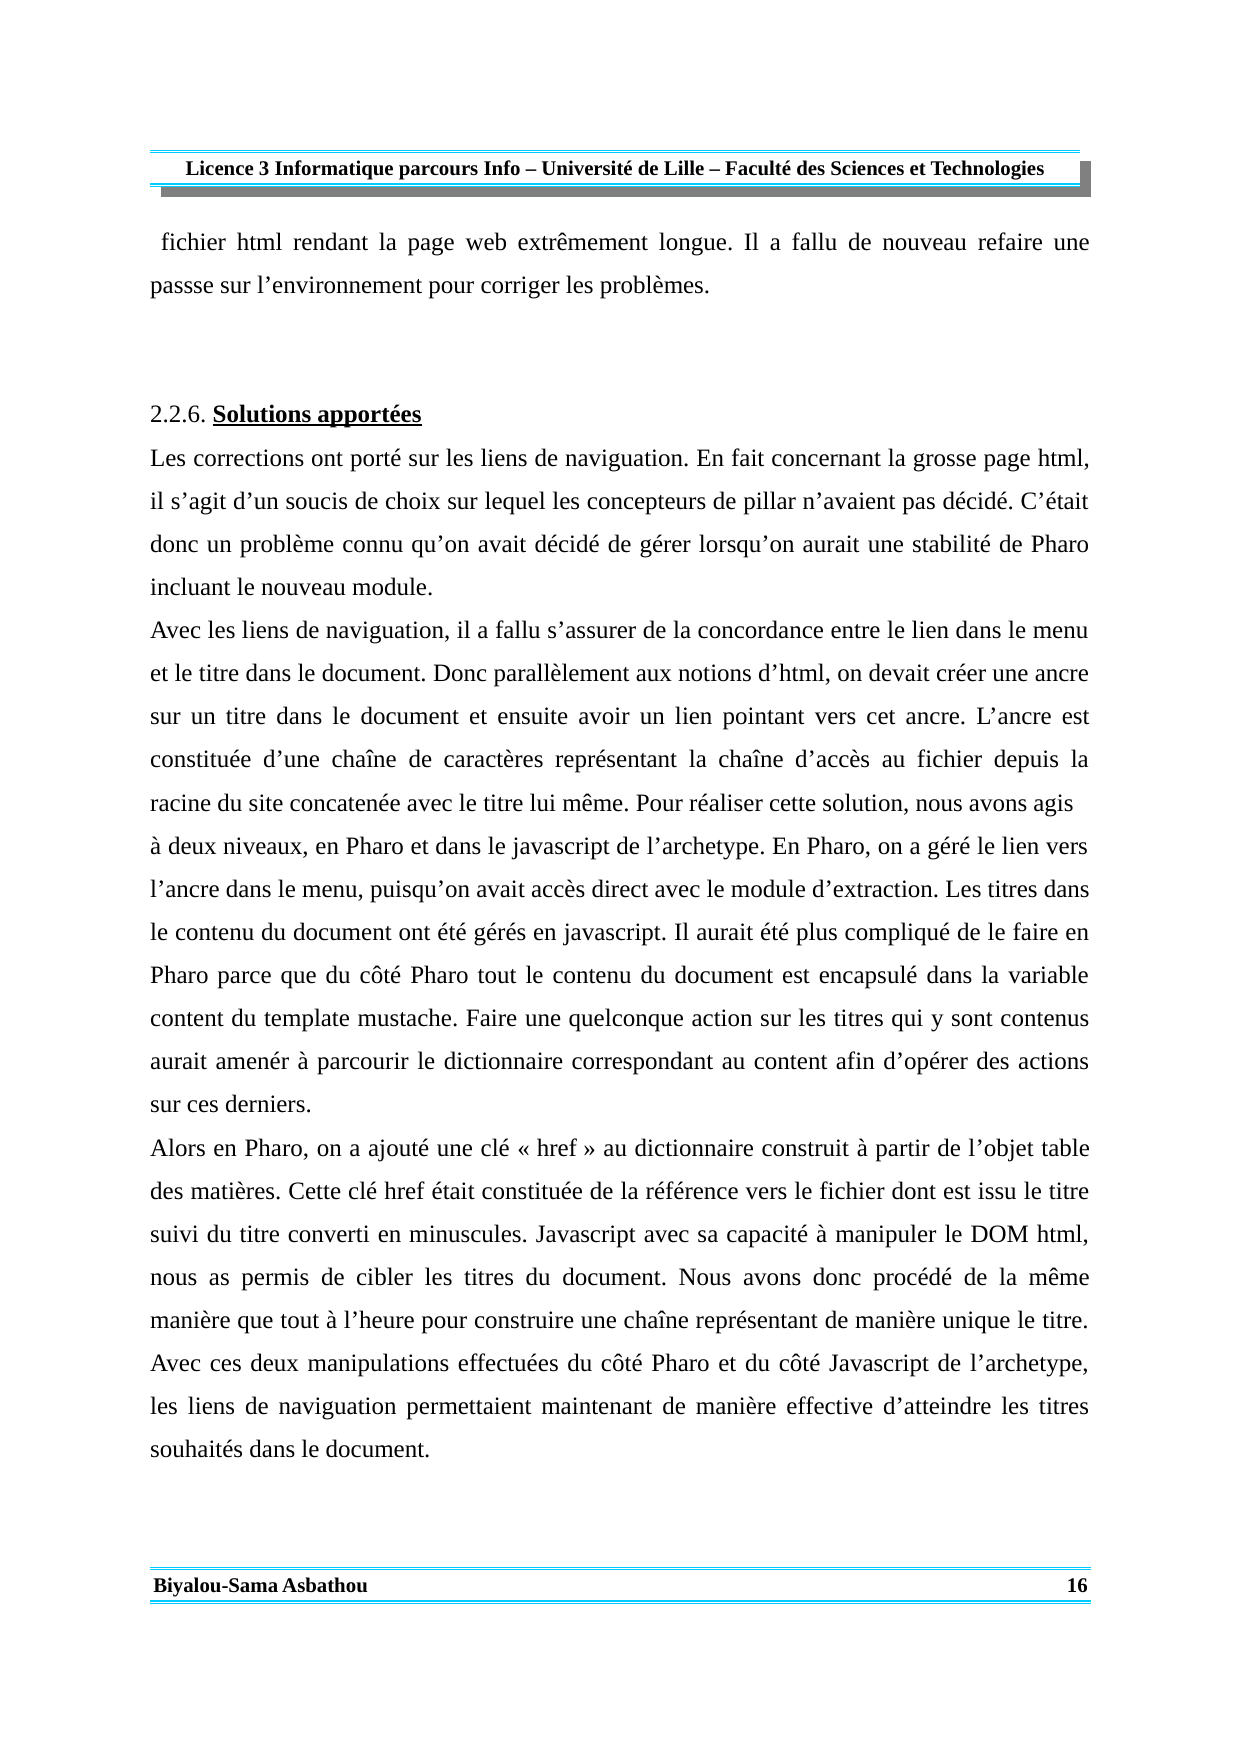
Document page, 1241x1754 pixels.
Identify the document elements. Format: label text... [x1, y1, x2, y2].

text 2.2.6. Solutions apportées [150, 399, 1091, 428]
text à deux niveaux, en Pharo et dans le javascript de l’archetype. En Pharo, on a géré le lien vers l’ancre dans le menu, puisqu’on avait accès direct avec le module d’extraction. Les titres dans le contenu du document ont été gérés en javascript. Il aurait été plus compliqué de le faire en Pharo parce que du côté Pharo tout le contenu du document est encapsulé dans la variable content du template mustache. Faire une quelconque action sur les titres qui y sont contenus aurait amenér à parcourir le dictionnaire correspondant au content afin d’opérer des actions sur ces derniers. [150, 831, 1091, 1118]
text Avec les liens de naviguation, il a fallu s’assurer de la concordance entre le lien dans le menu et le titre dans le document. Donc parallèlement aux notions d’html, on devait créer une ancre sur un titre dans le document et ensuite avoir un lien pointant vers cet ancre. L’ancre est constituée d’une chaîne de caractères représentant la chaîne d’accès au fichier depuis la racine du site concatenée avec le titre lui même. Pour réaliser cette solution, nous avons agis [150, 615, 1091, 816]
text fichier html rendant la page web extrêmement longue. Il a fallu de nouveau refaire une passse sur l’environnement pour corriger les problèmes. [150, 227, 1091, 299]
text Alors en Pharo, on a ajouté une clé « href » au dictionnaire construit à partir de l’objet table des matières. Cette clé href était constituée de la référence vers le fichier dont est issu le titre suivi du titre converti en minuscules. Javascript avec sa capacité à manipuler le DOM html, nous as permis de cibler les titres du document. Nous avons donc procédé de la même manière que tout à l’heure pour construire une chaîne représentant de manière unique le titre. Avec ces deux manipulations effectuées du côté Pharo et du côté Javascript de l’archetype, les liens de naviguation permettaient maintenant de manière effective d’atteindre les titres souhaités dans le document. [150, 1133, 1091, 1463]
text Les corrections ont porté sur les liens de naviguation. En fait concernant la grosse page html, il s’agit d’un soucis de choix sur lequel les concepteurs de pillar n’avaient pas décidé. C’était donc un problème connu qu’on avait décidé de gérer lorsqu’on aurait une stabilité de Pharo incluant le nouveau module. [150, 443, 1091, 601]
